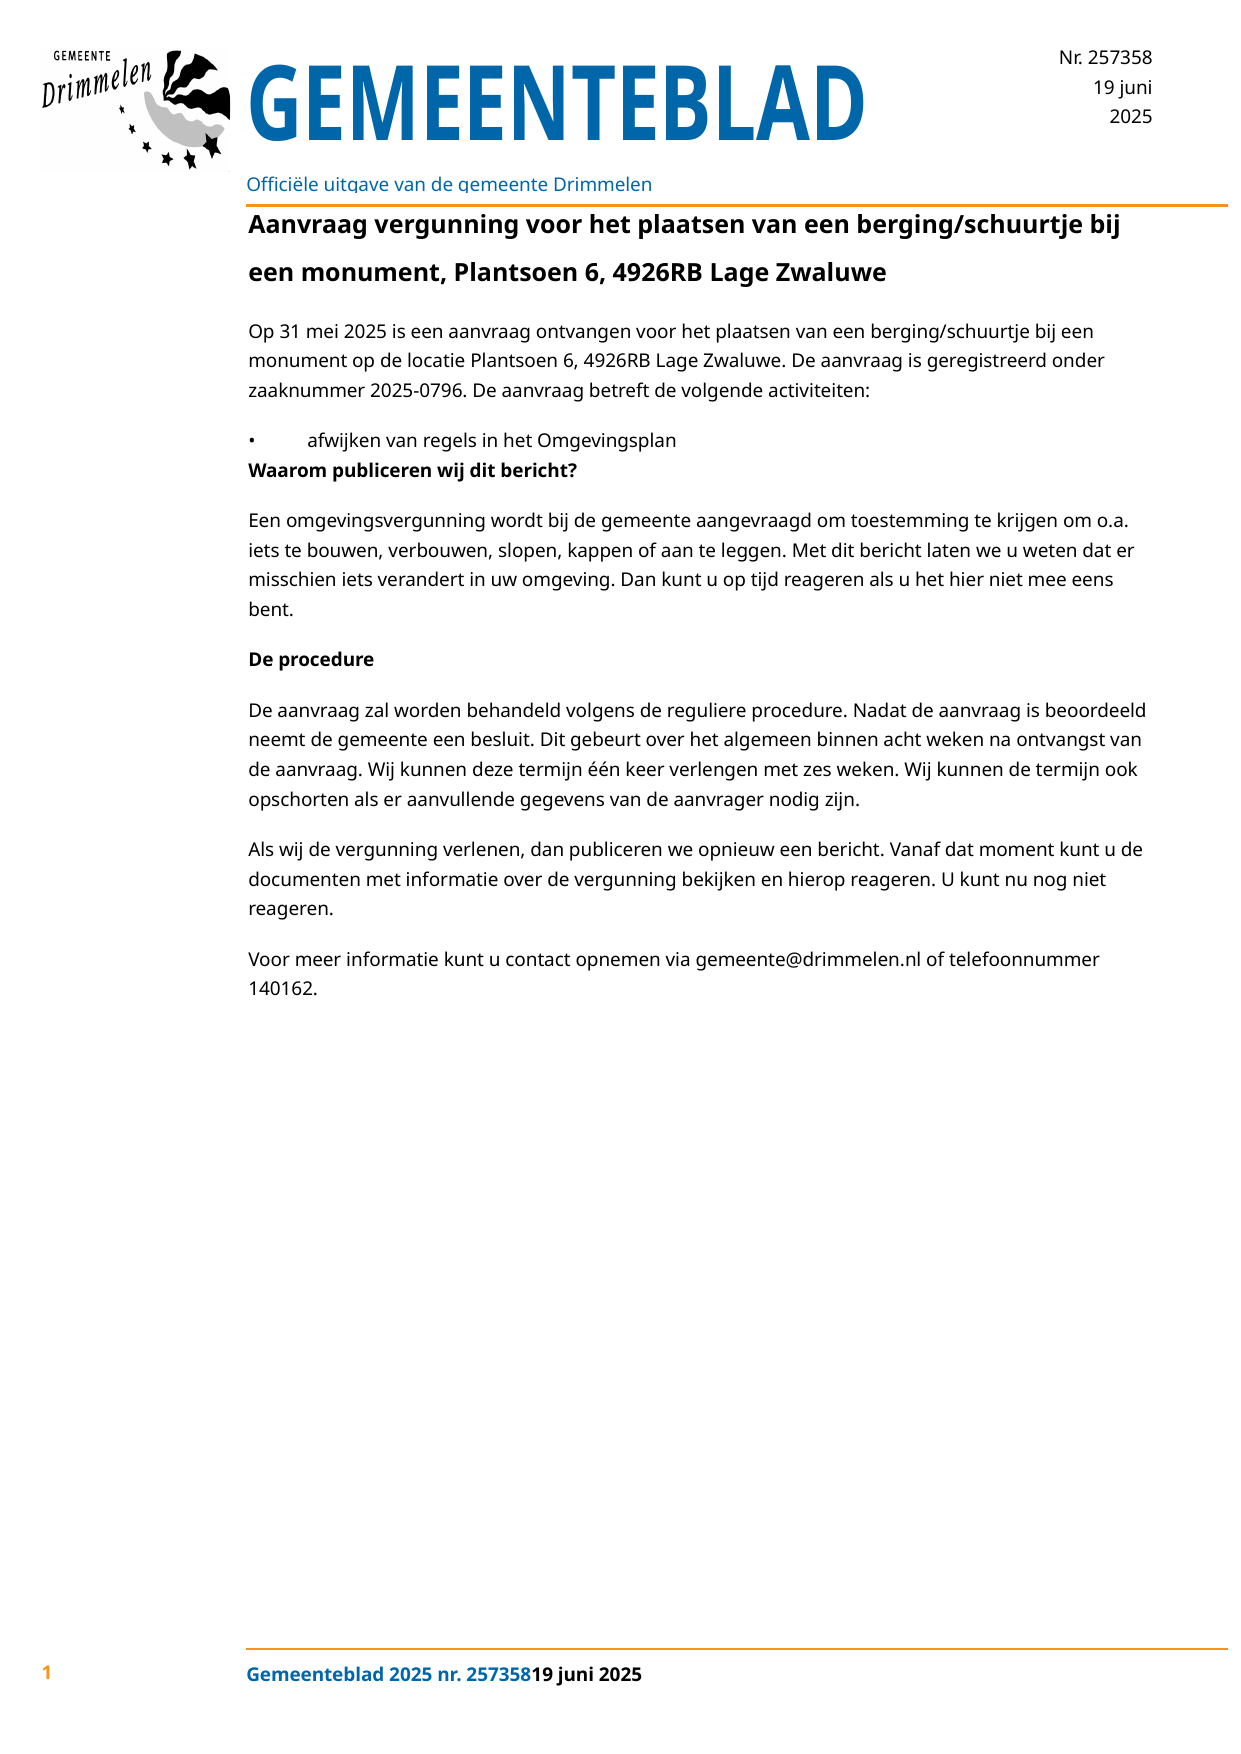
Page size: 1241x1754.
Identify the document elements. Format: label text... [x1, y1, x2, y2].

text Voor meer informatie kunt u contact opnemen via gemeente@drimmelen.nl of telefoonnummer 140162. [248, 946, 1152, 1001]
text Als wij de vergunning verlenen, dan publiceren we opnieuw een bericht. Vanaf dat moment kunt u de documenten met informatie over de vergunning bekijken en hierop reageren. U kunt nu nog niet reageren. [248, 836, 1152, 921]
text De procedure [248, 647, 1152, 672]
list afwijken van regels in het Omgevingsplan [248, 427, 1152, 453]
text Waarom publiceren wij dit bericht? [248, 457, 1152, 483]
picture [41, 47, 231, 172]
text De aanvraag zal worden behandeld volgens de reguliere procedure. Nadat de aanvraag is beoordeeld neemt de gemeente een besluit. Dit gebeurt over het algemeen binnen acht weken na ontvangst van de aanvraag. Wij kunnen deze termijn één keer verlengen met zes weken. Wij kunnen de termijn ook opschorten als er aanvullende gegevens van de aanvrager nodig zijn. [248, 697, 1152, 812]
text Een omgevingsvergunning wordt bij de gemeente aangevraagd om toestemming te krijgen om o.a. iets te bouwen, verbouwen, slopen, kappen of aan te leggen. Met dit bericht laten we u weten dat er misschien iets verandert in uw omgeving. Dan kunt u op tijd reageren als u het hier niet mee eens bent. [248, 507, 1152, 622]
text Aanvraag vergunning voor het plaatsen van een berging/schuurtje bij een monument, Plantsoen 6, 4926RB Lage Zwaluwe [248, 207, 1152, 288]
text Op 31 mei 2025 is een aanvraag ontvangen voor het plaatsen van een berging/schuurtje bij een monument op de locatie Plantsoen 6, 4926RB Lage Zwaluwe. De aanvraag is geregistreerd onder zaaknummer 2025-0796. De aanvraag betreft de volgende activiteiten: [248, 318, 1152, 403]
